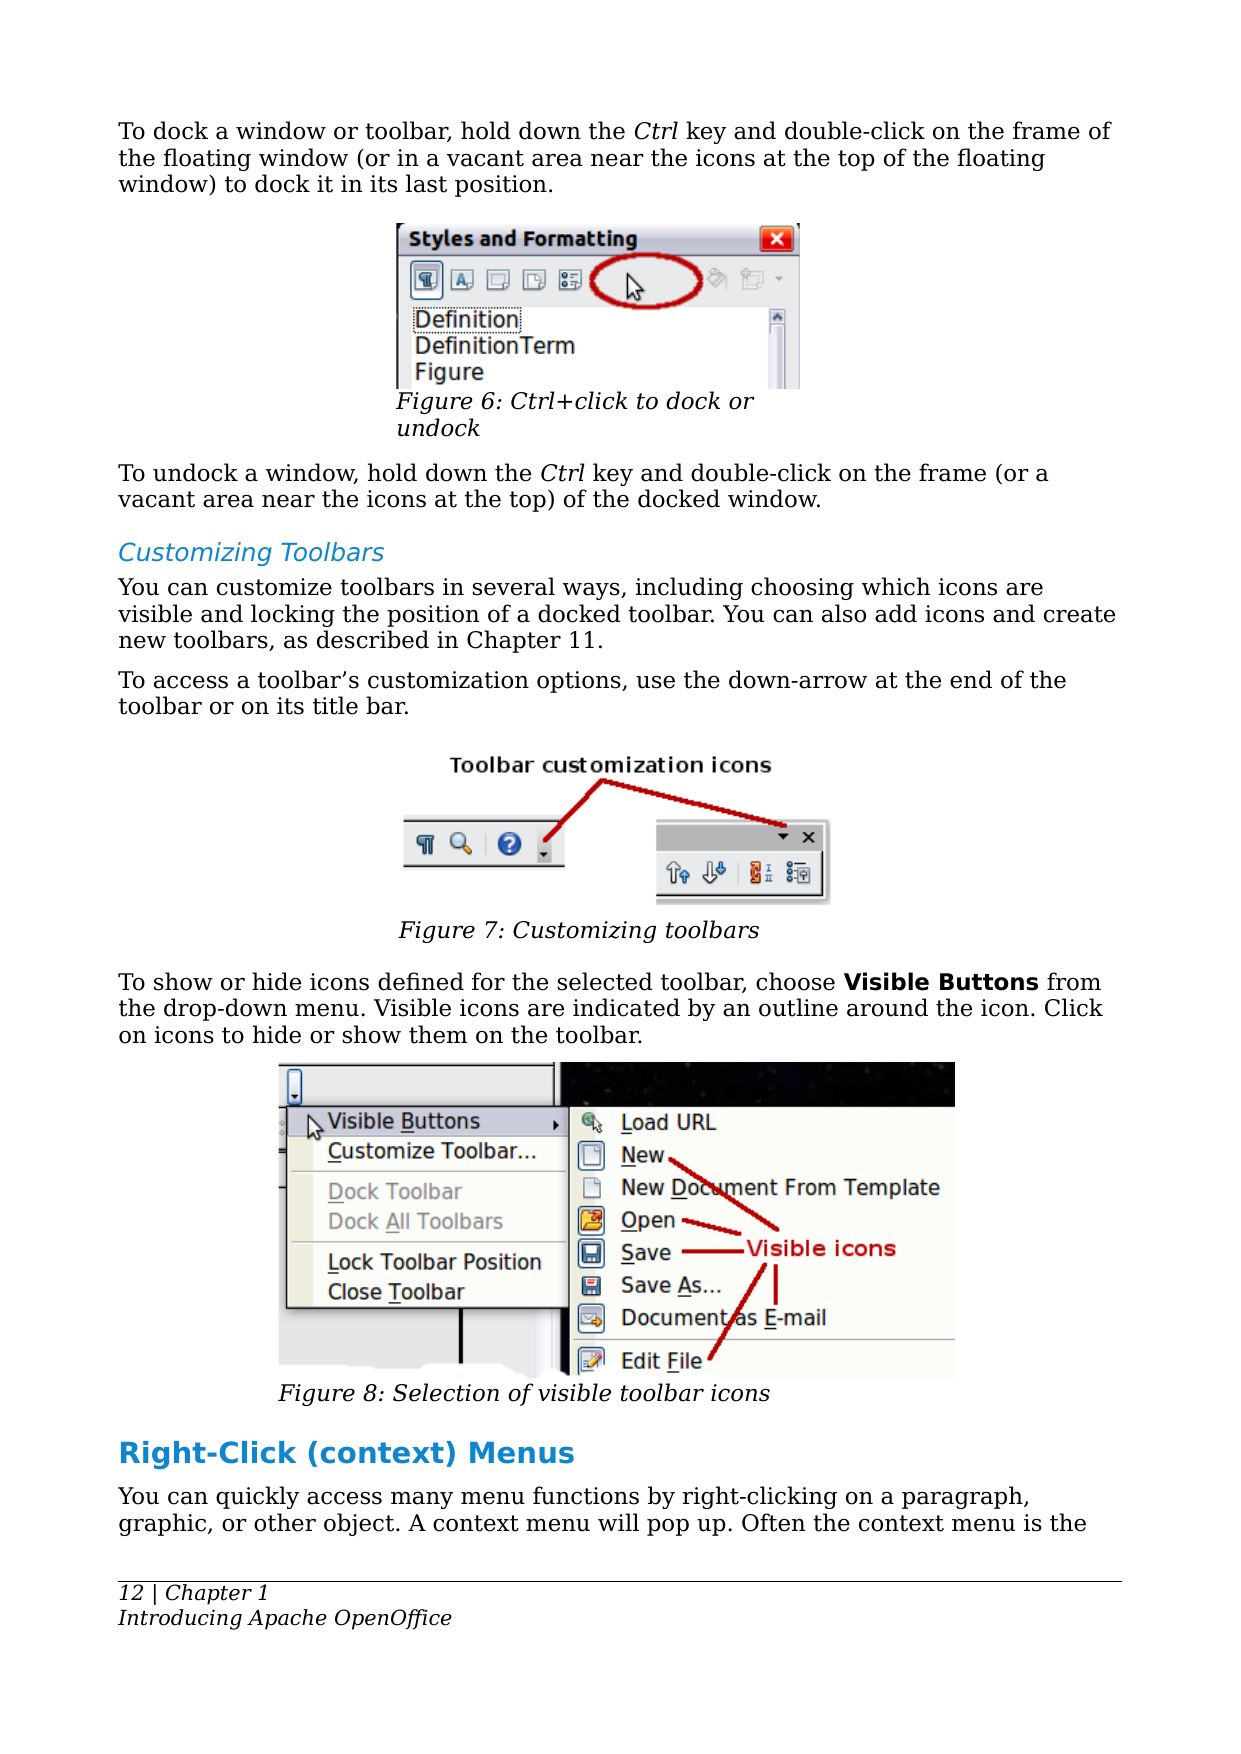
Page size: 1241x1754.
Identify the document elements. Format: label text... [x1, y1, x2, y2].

text Figure 8: Selection of visible toolbar icons [278, 1381, 954, 1407]
text To show or hide icons defined for the selected toolbar, choose Visible Buttons from the drop-down menu. Visible icons are indicated by an outline around the icon. Click on icons to hide or show them on the toolbar. [118, 969, 1122, 1049]
text To undock a window, hold down the Ctrl key and double-click on the frame (or a vacant area near the icons at the top) of the docked window. [118, 460, 1122, 513]
text To access a toolbar’s customization options, use the down-arrow at the end of the toolbar or on its title bar. [118, 667, 1122, 720]
subtitle Right-Click (context) Menus [118, 1437, 1122, 1471]
picture [278, 1062, 955, 1381]
picture [398, 745, 835, 911]
text You can customize toolbars in several ways, including choosing which icons are visible and locking the position of a docked toolbar. You can also add icons and create new toolbars, as described in Chapter 11. [118, 574, 1122, 654]
text Figure 7: Customizing toolbars [398, 917, 834, 943]
text You can quickly access many menu functions by right-clicking on a paragraph, graphic, or other object. A context menu will pop up. Often the context menu is the [118, 1483, 1122, 1536]
text To dock a window or toolbar, hold down the Ctrl key and double-click on the frame of the floating window (or in a vacant area near the icons at the top of the floating window) to dock it in its last position. [118, 118, 1122, 198]
picture [396, 223, 800, 389]
subtitle Customizing Toolbars [118, 539, 1122, 568]
text Figure 6: Ctrl+click to dock or undock [396, 389, 837, 442]
